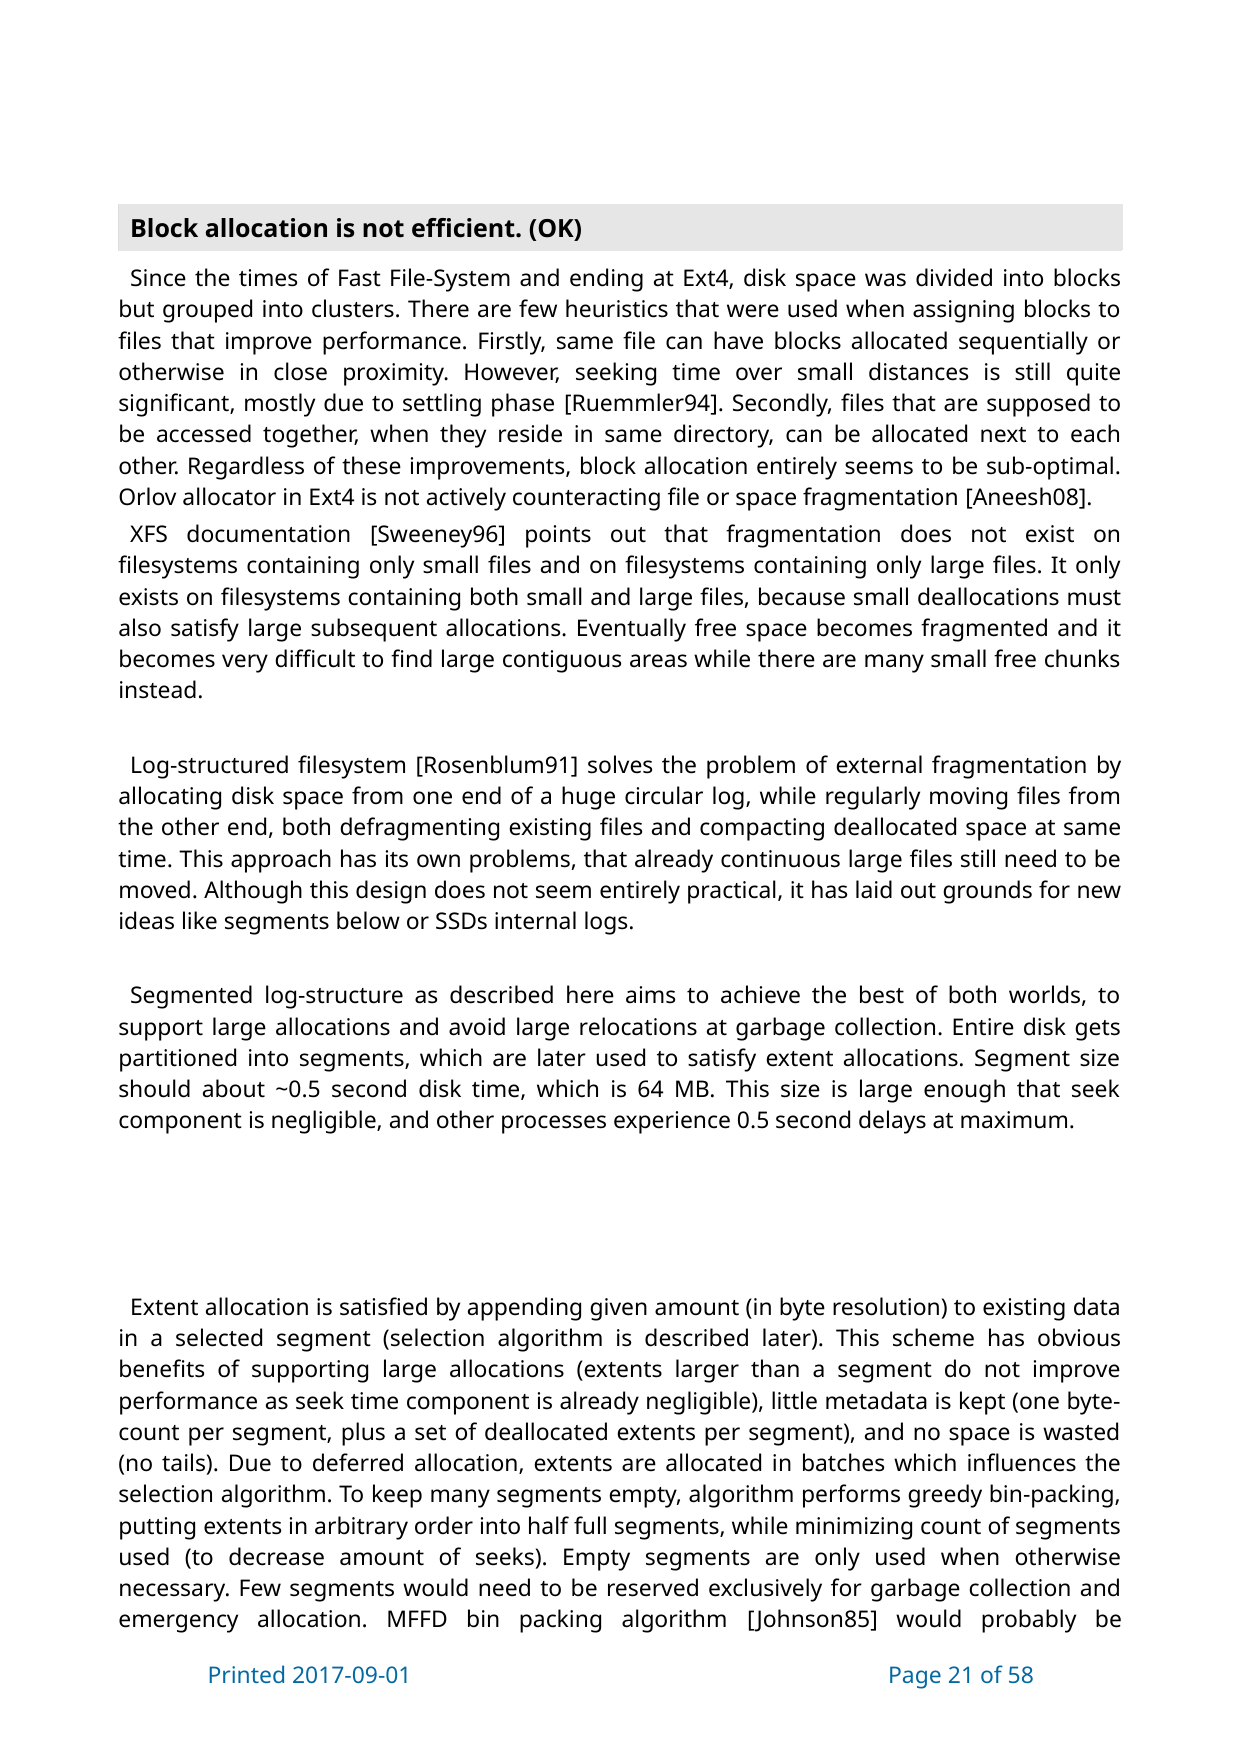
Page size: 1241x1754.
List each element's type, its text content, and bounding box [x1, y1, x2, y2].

subtitle Block allocation is not efficient. (OK) [119, 205, 1122, 250]
text Segmented log-structure as described here aims to achieve the best of both worlds, to support large allocations and avoid large relocations at garbage collection. Entire disk gets partitioned into segments, which are later used to satisfy extent allocations. Segment size should about ~0.5 second disk time, which is 64 MB. This size is large enough that seek component is negligible, and other processes experience 0.5 second delays at maximum. [118, 979, 1122, 1136]
text Since the times of Fast File-System and ending at Ext4, disk space was divided into blocks but grouped into clusters. There are few heuristics that were used when assigning blocks to files that improve performance. Firstly, same file can have blocks allocated sequentially or otherwise in close proximity. However, seeking time over small distances is still quite significant, mostly due to settling phase [Ruemmler94]. Secondly, files that are supposed to be accessed together, when they reside in same directory, can be allocated next to each other. Regardless of these improvements, block allocation entirely seems to be sub-optimal. Orlov allocator in Ext4 is not actively counteracting file or space fragmentation [Aneesh08]. [118, 262, 1122, 512]
text Extent allocation is satisfied by appending given amount (in byte resolution) to existing data in a selected segment (selection algorithm is described later). This scheme has obvious benefits of supporting large allocations (extents larger than a segment do not improve performance as seek time component is already negligible), little metadata is kept (one byte-count per segment, plus a set of deallocated extents per segment), and no space is wasted (no tails). Due to deferred allocation, extents are allocated in batches which influences the selection algorithm. To keep many segments empty, algorithm performs greedy bin-packing, putting extents in arbitrary order into half full segments, while minimizing count of segments used (to decrease amount of seeks). Empty segments are only used when otherwise necessary. Few segments would need to be reserved exclusively for garbage collection and emergency allocation. MFFD bin packing algorithm [Johnson85] would probably be [118, 1291, 1122, 1634]
text Log-structured filesystem [Rosenblum91] solves the problem of external fragmentation by allocating disk space from one end of a huge circular log, while regularly moving files from the other end, both defragmenting existing files and compacting deallocated space at same time. This approach has its own problems, that already continuous large files still need to be moved. Although this design does not seem entirely practical, it has laid out grounds for new ideas like segments below or SSDs internal logs. [118, 749, 1122, 936]
text XFS documentation [Sweeney96] points out that fragmentation does not exist on filesystems containing only small files and on filesystems containing only large files. It only exists on filesystems containing both small and large files, because small deallocations must also satisfy large subsequent allocations. Eventually free space becomes fragmented and it becomes very difficult to find large contiguous areas while there are many small free chunks instead. [118, 518, 1122, 706]
